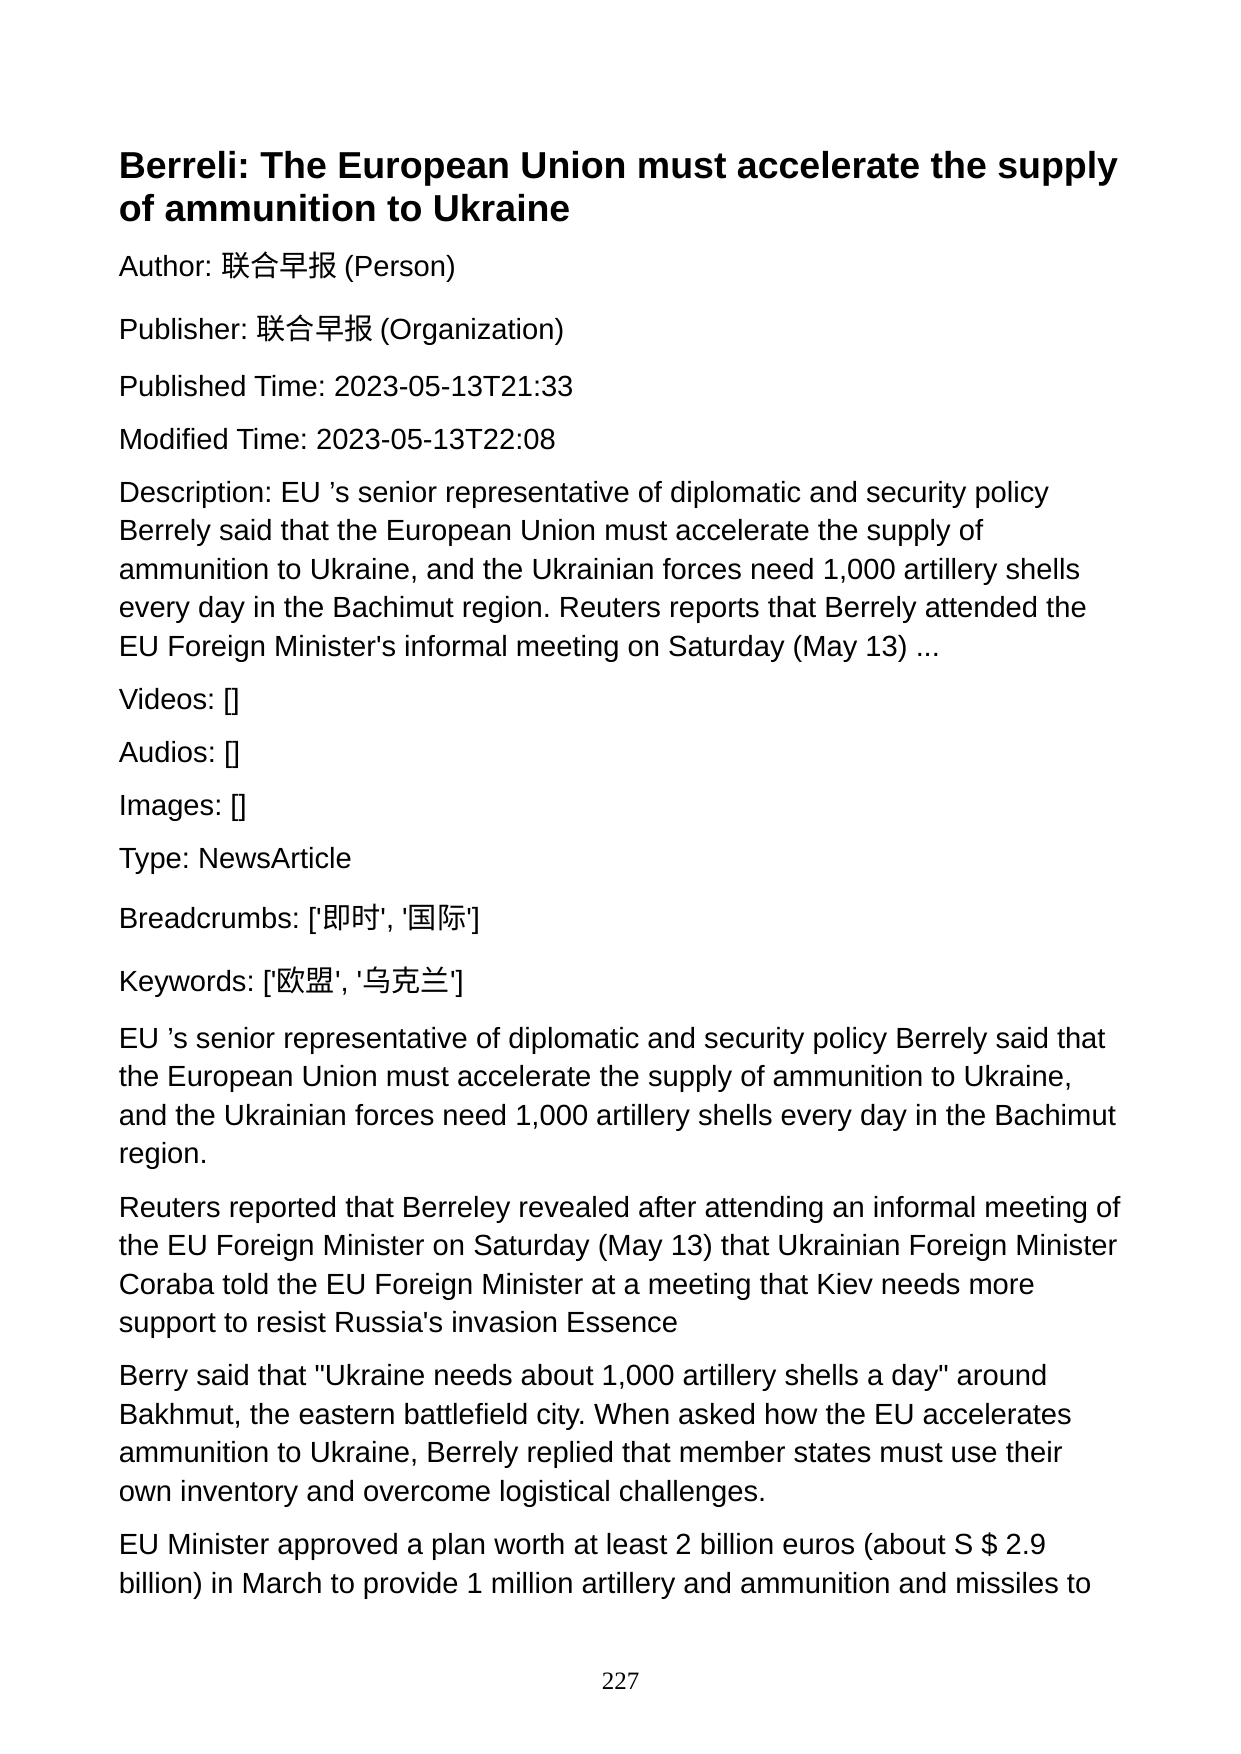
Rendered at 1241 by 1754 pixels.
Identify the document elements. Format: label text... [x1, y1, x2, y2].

text Keywords: ['欧盟', '乌克兰'] [118, 958, 1122, 1000]
text Images: [] [118, 788, 1122, 822]
text Reuters reported that Berreley revealed after attending an informal meeting of the EU Foreign Minister on Saturday (May 13) that Ukrainian Foreign Minister Coraba told the EU Foreign Minister at a meeting that Kiev needs more support to resist Russia's invasion Essence [118, 1189, 1122, 1339]
subtitle Berreli: The European Union must accelerate the supply of ammunition to Ukraine [118, 143, 1122, 230]
text Type: NewsArticle [118, 841, 1122, 875]
text Breadcrumbs: ['即时', '国际'] [118, 894, 1122, 937]
text Videos: [] [118, 682, 1122, 716]
text Publisher: 联合早报 (Organization) [118, 305, 1122, 348]
text Description: EU ’s senior representative of diplomatic and security policy Berrely said that the European Union must accelerate the supply of ammunition to Ukraine, and the Ukrainian forces need 1,000 artillery shells every day in the Bachimut region. Reuters reports that Berrely attended the EU Foreign Minister's informal meeting on Saturday (May 13) ... [118, 475, 1122, 662]
text EU Minister approved a plan worth at least 2 billion euros (about S $ 2.9 billion) in March to provide 1 million artillery and ammunition and missiles to [118, 1527, 1122, 1599]
text Modified Time: 2023-05-13T22:08 [118, 422, 1122, 455]
text Author: 联合早报 (Person) [118, 242, 1122, 284]
text Berry said that "Ukraine needs about 1,000 artillery shells a day" around Bakhmut, the eastern battlefield city. When asked how the EU accelerates ammunition to Ukraine, Berrely replied that member states must use their own inventory and overcome logistical challenges. [118, 1358, 1122, 1507]
text Audios: [] [118, 735, 1122, 769]
text Published Time: 2023-05-13T21:33 [118, 368, 1122, 402]
text EU ’s senior representative of diplomatic and security policy Berrely said that the European Union must accelerate the supply of ammunition to Ukraine, and the Ukrainian forces need 1,000 artillery shells every day in the Bachimut region. [118, 1021, 1122, 1170]
